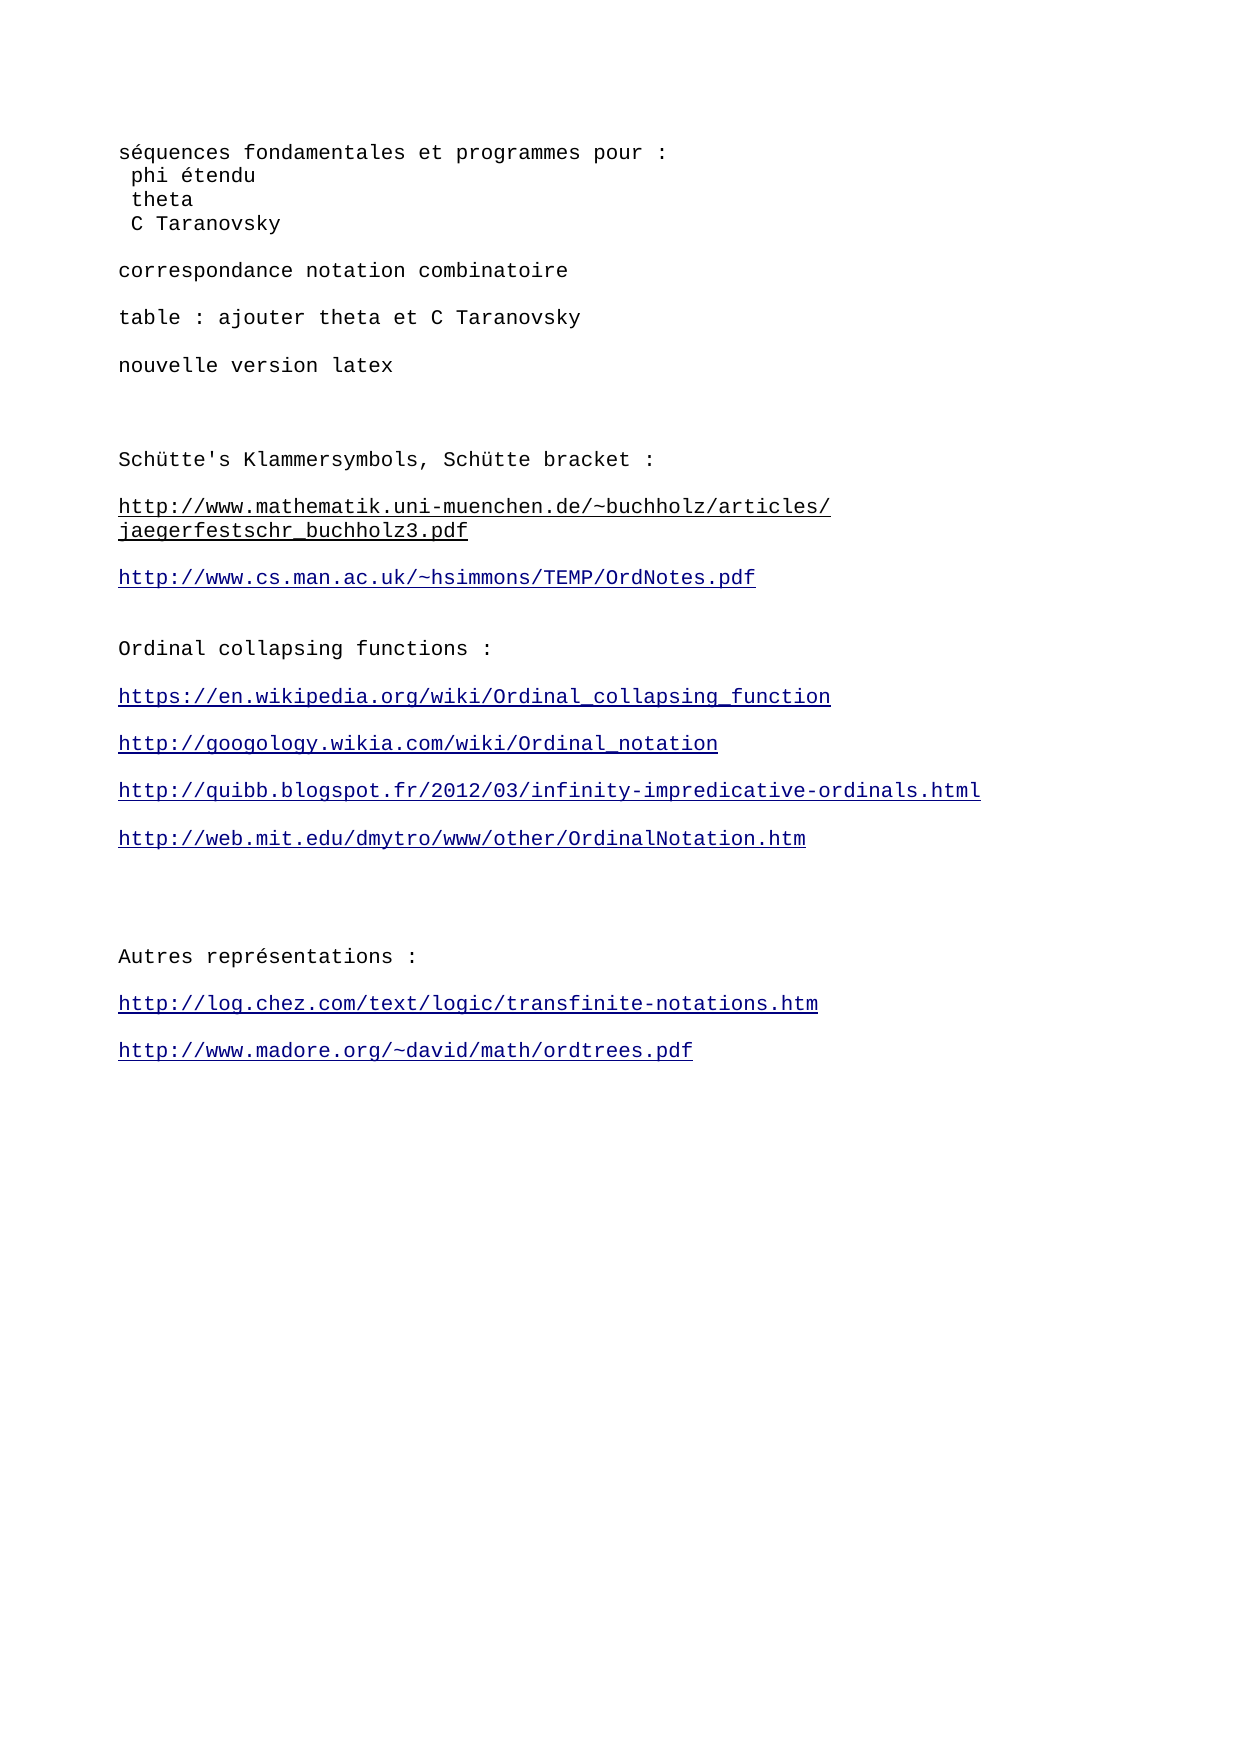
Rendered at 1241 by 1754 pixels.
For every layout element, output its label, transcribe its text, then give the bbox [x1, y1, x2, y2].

text phi étendu [118, 165, 1122, 189]
text http://quibb.blogspot.fr/2012/03/infinity-impredicative-ordinals.html [118, 780, 1122, 804]
text table : ajouter theta et C Taranovsky [118, 307, 1122, 331]
text correspondance notation combinatoire [118, 260, 1122, 284]
text http://www.madore.org/~david/math/ordtrees.pdf [118, 1040, 1122, 1064]
text http://www.cs.man.ac.uk/~hsimmons/TEMP/OrdNotes.pdf [118, 567, 1122, 591]
text Ordinal collapsing functions : [118, 638, 1122, 662]
text https://en.wikipedia.org/wiki/Ordinal_collapsing_function [118, 686, 1122, 709]
text http://log.chez.com/text/logic/transfinite-notations.htm [118, 993, 1122, 1017]
text http://www.mathematik.uni-muenchen.de/~buchholz/articles/jaegerfestschr_buchholz3.pdf [118, 496, 1122, 544]
text C Taranovsky [118, 213, 1122, 236]
text Autres représentations : [118, 946, 1122, 969]
text http://web.mit.edu/dmytro/www/other/OrdinalNotation.htm [118, 827, 1122, 851]
text theta [118, 189, 1122, 213]
text http://googology.wikia.com/wiki/Ordinal_notation [118, 733, 1122, 757]
text séquences fondamentales et programmes pour : [118, 142, 1122, 165]
text Schütte's Klammersymbols, Schütte bracket : [118, 449, 1122, 473]
text nouvelle version latex [118, 354, 1122, 378]
